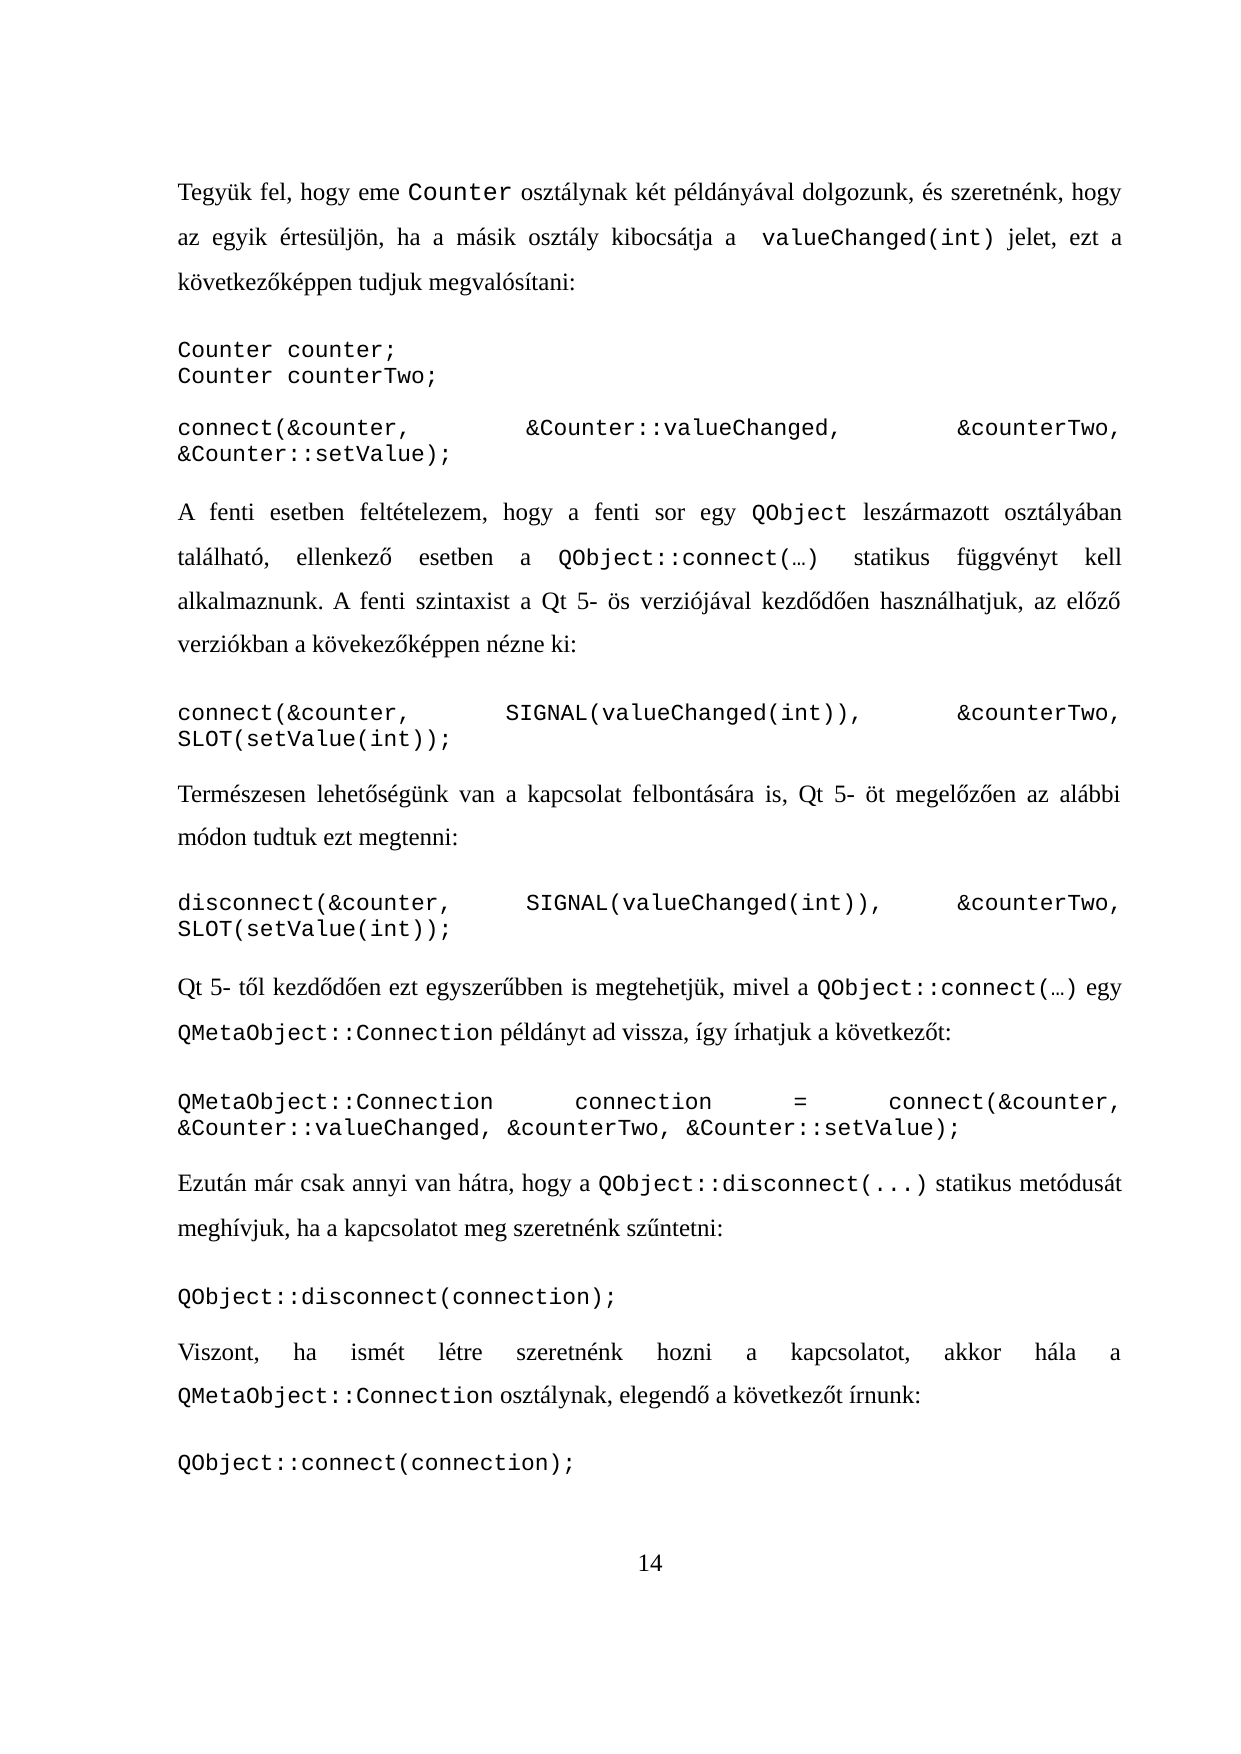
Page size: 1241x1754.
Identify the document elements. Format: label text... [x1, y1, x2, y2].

text QMetaObject::Connection connection = connect(&counter, &Counter::valueChanged, &counterTwo, &Counter::setValue); [177, 1091, 1122, 1143]
text Counter counterTwo; [177, 365, 1122, 391]
text Tegyük fel, hogy eme Counter osztálynak két példányával dolgozunk, és szeretnénk, hogy az egyik értesüljön, ha a másik osztály kibocsátja a valueChanged(int) jelet, ezt a következőképpen tudjuk megvalósítani: [177, 177, 1122, 296]
text Counter counter; [177, 339, 1122, 365]
text Viszont, ha ismét létre szeretnénk hozni a kapcsolatot, akkor hála a QMetaObject::Connection osztálynak, elegendő a következőt írnunk: [177, 1337, 1122, 1410]
text Természesen lehetőségünk van a kapcsolat felbontására is, Qt 5- öt megelőzően az alábbi módon tudtuk ezt megtenni: [177, 779, 1122, 851]
text A fenti esetben feltételezem, hogy a fenti sor egy QObject leszármazott osztályában található, ellenkező esetben a QObject::connect(…) statikus függvényt kell alkalmaznunk. A fenti szintaxist a Qt 5- ös verziójával kezdődően használhatjuk, az előző verziókban a kövekezőképpen nézne ki: [177, 497, 1122, 658]
text connect(&counter, SIGNAL(valueChanged(int)), &counterTwo, SLOT(setValue(int)); [177, 701, 1122, 753]
text QObject::connect(connection); [177, 1451, 1122, 1477]
text Ezután már csak annyi van hátra, hogy a QObject::disconnect(...) statikus metódusát meghívjuk, ha a kapcsolatot meg szeretnénk szűntetni: [177, 1168, 1122, 1242]
text connect(&counter, &Counter::valueChanged, &counterTwo, &Counter::setValue); [177, 417, 1122, 468]
text disconnect(&counter, SIGNAL(valueChanged(int)), &counterTwo, SLOT(setValue(int)); [177, 891, 1122, 943]
text QObject::disconnect(connection); [177, 1285, 1122, 1311]
text Qt 5- től kezdődően ezt egyszerűbben is megtehetjük, mivel a QObject::connect(…) egy QMetaObject::Connection példányt ad vissza, így írhatjuk a következőt: [177, 972, 1122, 1047]
